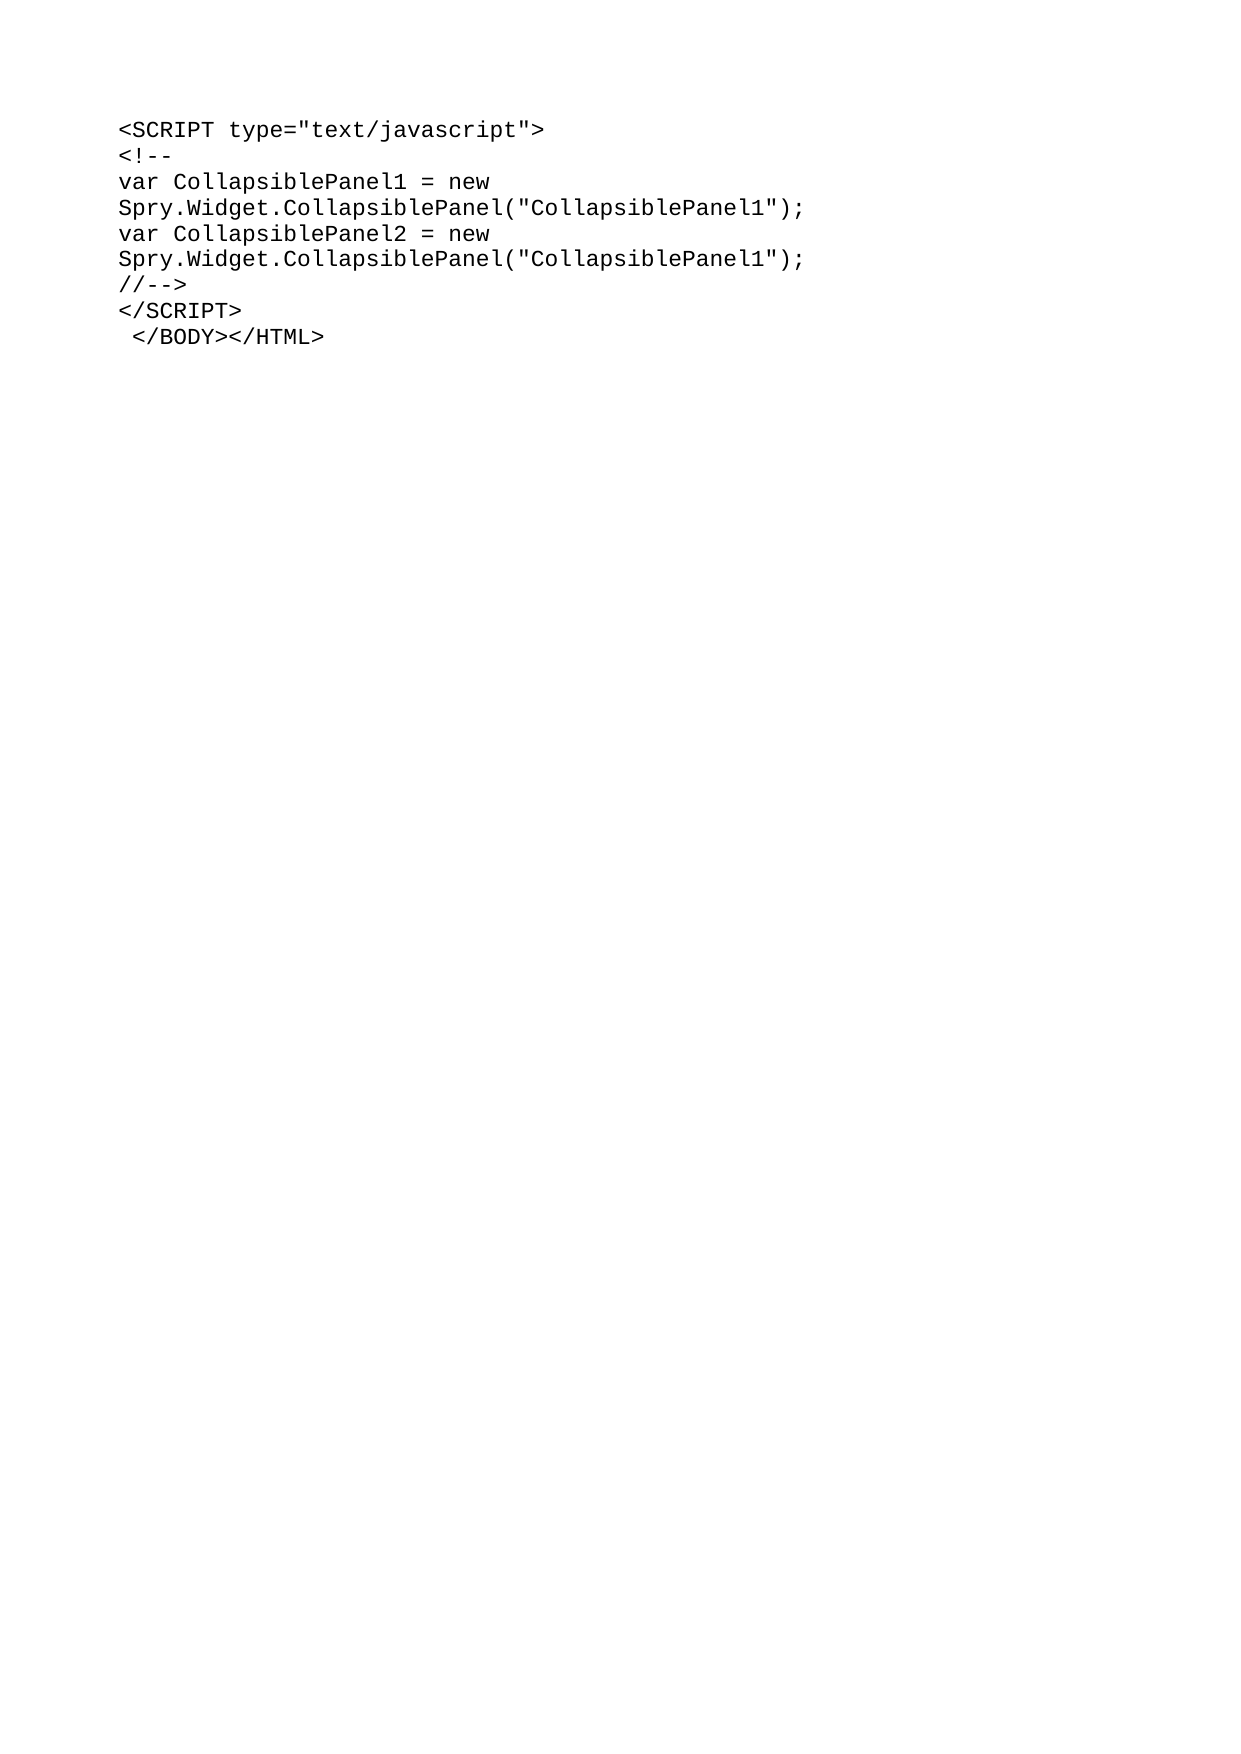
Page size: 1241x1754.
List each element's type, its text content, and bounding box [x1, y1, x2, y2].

text </SCRIPT> [118, 300, 1122, 326]
text <!-- [118, 144, 1122, 170]
text //--> [118, 274, 1122, 300]
text var CollapsiblePanel1 = new Spry.Widget.CollapsiblePanel("CollapsiblePanel1"); [118, 170, 1122, 222]
text <SCRIPT type="text/javascript"> [118, 118, 1122, 144]
text </BODY></HTML> [118, 326, 1122, 352]
text var CollapsiblePanel2 = new Spry.Widget.CollapsiblePanel("CollapsiblePanel1"); [118, 222, 1122, 274]
